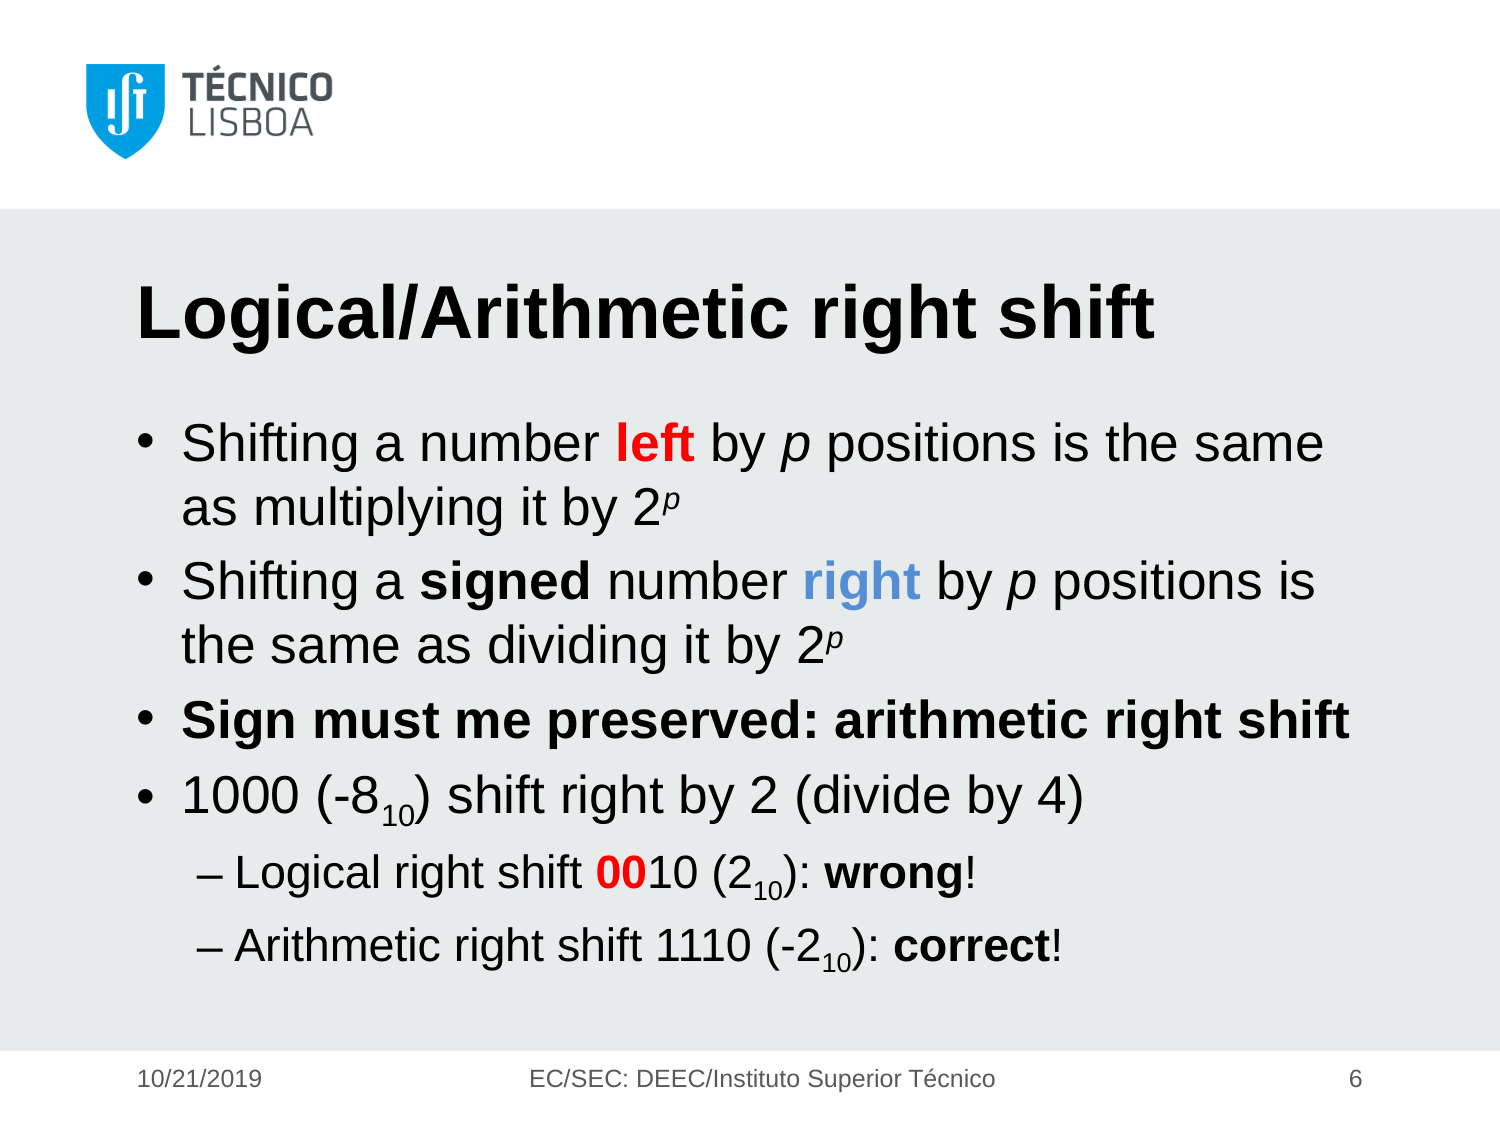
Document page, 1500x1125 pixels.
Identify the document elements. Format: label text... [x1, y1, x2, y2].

footer EC/SEC: DEEC/Instituto Superior Técnico [512, 1052, 1021, 1103]
slide_number 12 [1077, 1052, 1378, 1103]
title Logical/Arithmetic right shift [121, 237, 1378, 381]
list Shifting a number left by p positions is the same as multiplying it by 2p Shifting a signed number right by p positions is the same as dividing it by 2p Sign must me preserved: arithmetic right shift 1000 (-810) shift right by 2 (divide by 4) Logical right shift 0010 (210): wrong! Arithmetic right shift 1110 (-210): correct! [121, 400, 1378, 1005]
picture [0, 0, 1500, 1125]
slide_number 10/21/2019 [121, 1052, 425, 1103]
